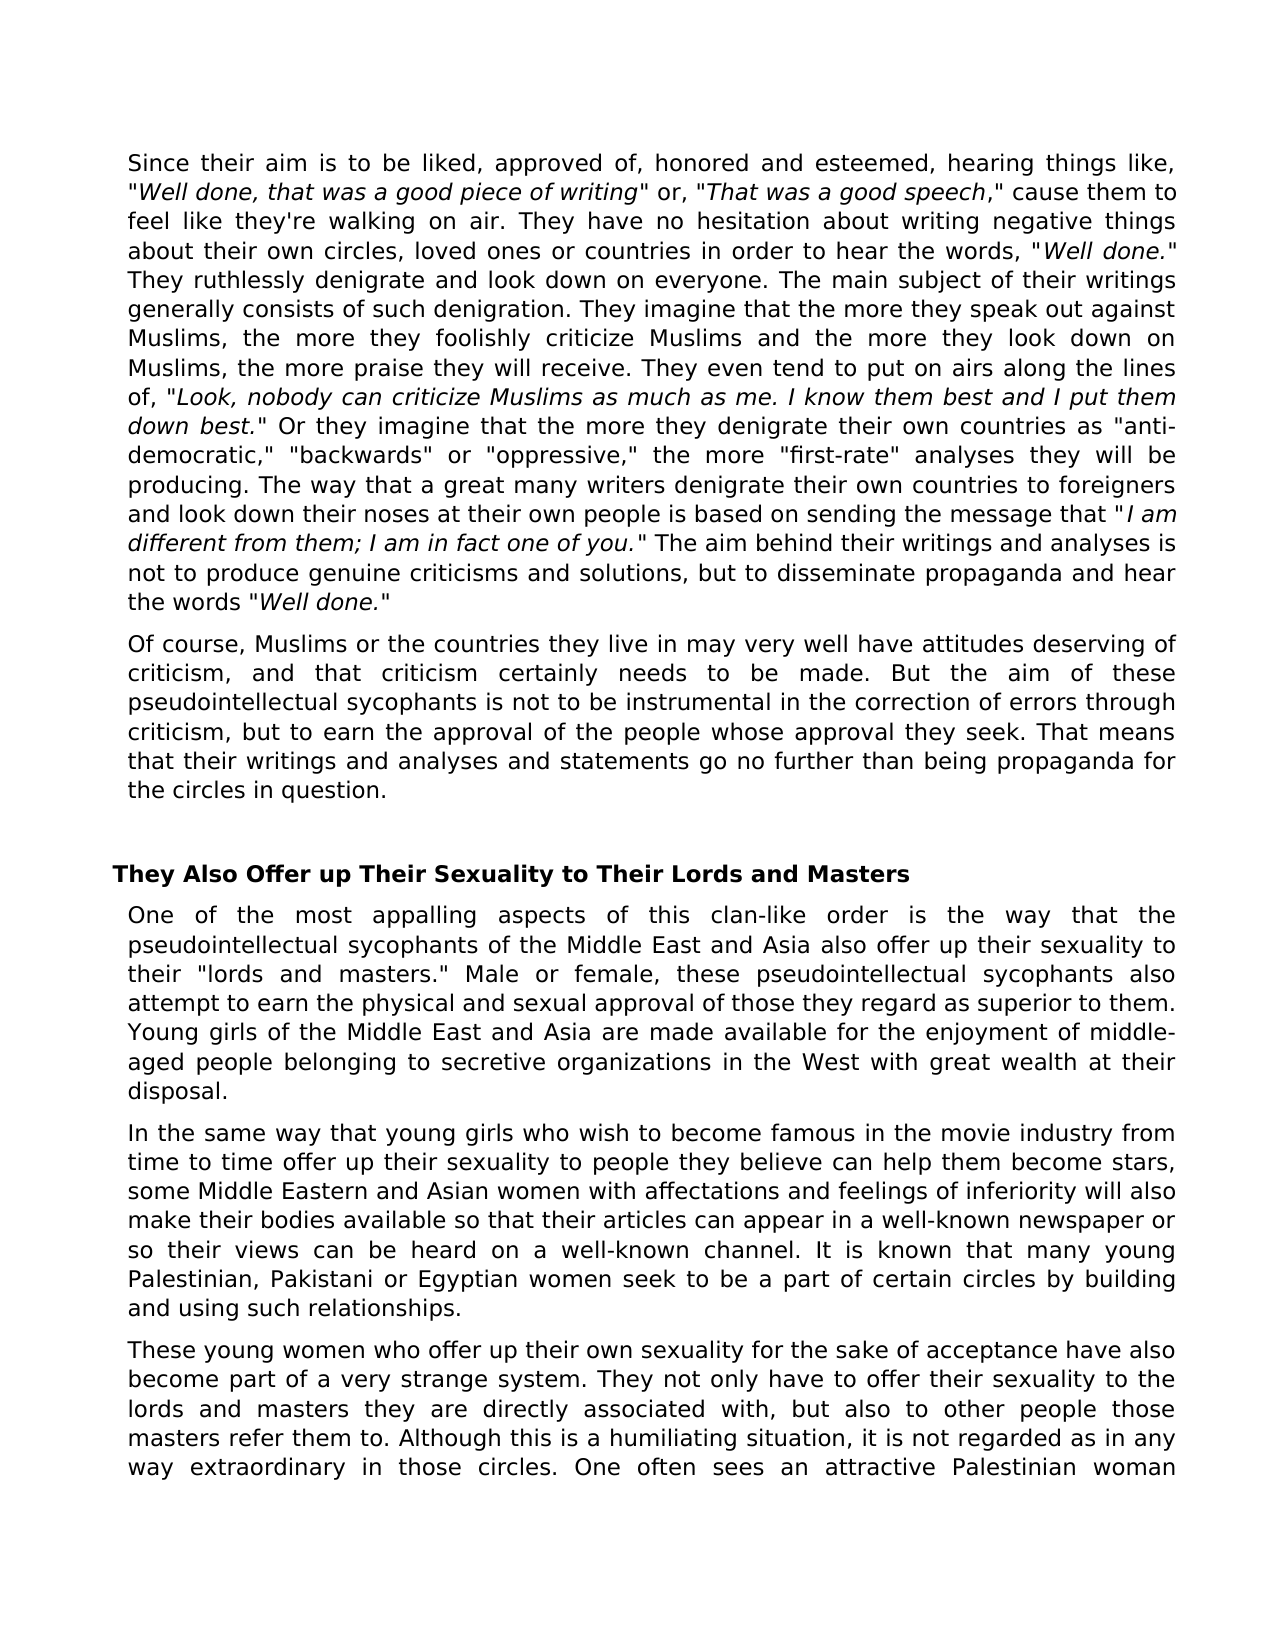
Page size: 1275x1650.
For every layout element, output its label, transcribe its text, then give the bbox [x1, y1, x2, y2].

text Of course, Muslims or the countries they live in may very well have attitudes deserving of criticism, and that criticism certainly needs to be made. But the aim of these pseudointellectual sycophants is not to be instrumental in the correction of errors through criticism, but to earn the approval of the people whose approval they seek. That means that their writings and analyses and statements go no further than being propaganda for the circles in question. [127, 631, 1177, 804]
text Since their aim is to be liked, approved of, honored and esteemed, hearing things like, "Well done, that was a good piece of writing" or, "That was a good speech," cause them to feel like they're walking on air. They have no hesitation about writing negative things about their own circles, loved ones or countries in order to hear the words, "Well done." They ruthlessly denigrate and look down on everyone. The main subject of their writings generally consists of such denigration. They imagine that the more they speak out against Muslims, the more they foolishly criticize Muslims and the more they look down on Muslims, the more praise they will receive. They even tend to put on airs along the lines of, "Look, nobody can criticize Muslims as much as me. I know them best and I put them down best." Or they imagine that the more they denigrate their own countries as "anti-democratic," "backwards" or "oppressive," the more "first-rate" analyses they will be producing. The way that a great many writers denigrate their own countries to foreigners and look down their noses at their own people is based on sending the message that "I am different from them; I am in fact one of you." The aim behind their writings and analyses is not to produce genuine criticisms and solutions, but to disseminate propaganda and hear the words "Well done." [127, 150, 1177, 616]
text In the same way that young girls who wish to become famous in the movie industry from time to time offer up their sexuality to people they believe can help them become stars, some Middle Eastern and Asian women with affectations and feelings of inferiority will also make their bodies available so that their articles can appear in a well-known newspaper or so their views can be heard on a well-known channel. It is known that many young Palestinian, Pakistani or Egyptian women seek to be a part of certain circles by building and using such relationships. [127, 1120, 1177, 1322]
text These young women who offer up their own sexuality for the sake of acceptance have also become part of a very strange system. They not only have to offer their sexuality to the lords and masters they are directly associated with, but also to other people those masters refer them to. Although this is a humiliating situation, it is not regarded as in any way extraordinary in those circles. One often sees an attractive Palestinian woman [127, 1337, 1177, 1481]
text They Also Offer up Their Sexuality to Their Lords and Masters [75, 861, 1200, 887]
text One of the most appalling aspects of this clan-like order is the way that the pseudointellectual sycophants of the Middle East and Asia also offer up their sexuality to their "lords and masters." Male or female, these pseudointellectual sycophants also attempt to earn the physical and sexual approval of those they regard as superior to them. Young girls of the Middle East and Asia are made available for the enjoyment of middle-aged people belonging to secretive organizations in the West with great wealth at their disposal. [127, 902, 1177, 1105]
